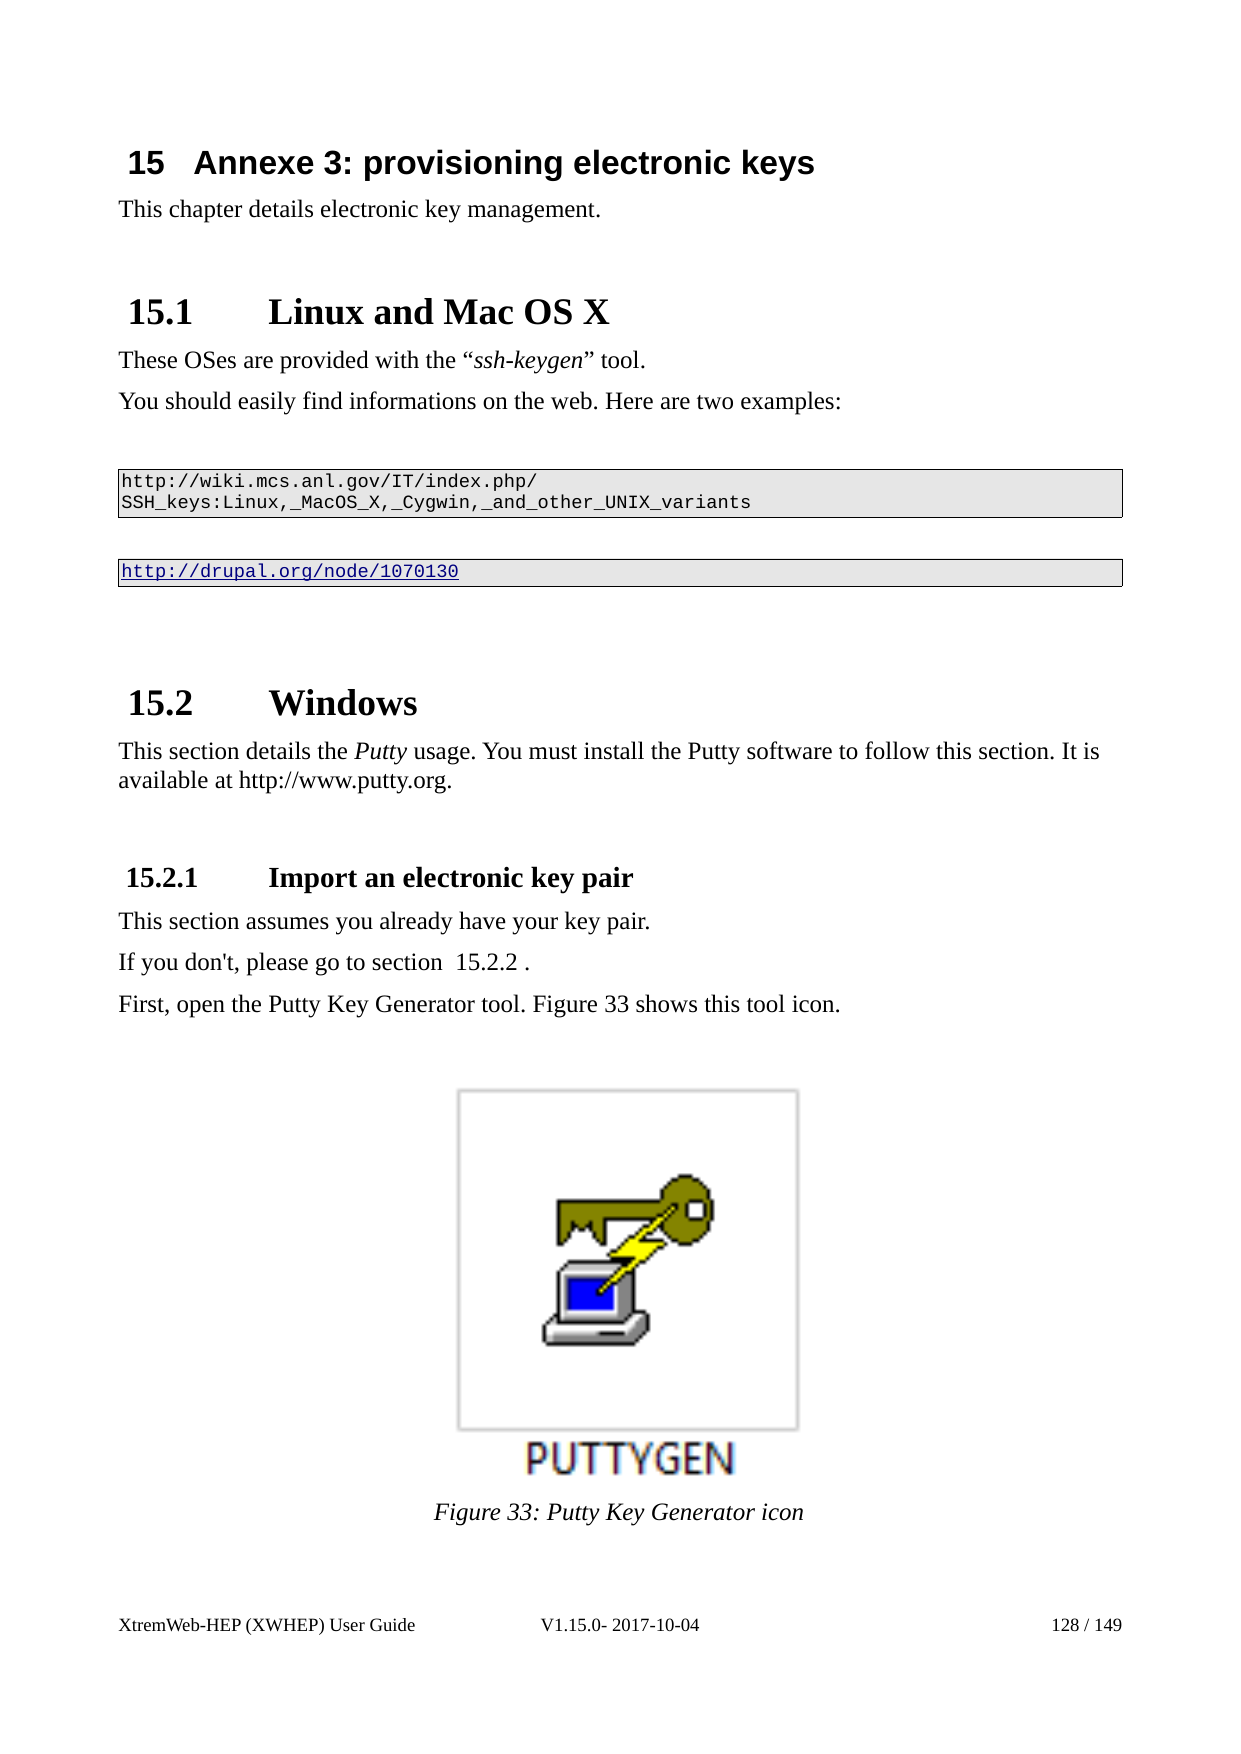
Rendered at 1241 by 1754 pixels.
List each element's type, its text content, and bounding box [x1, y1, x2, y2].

text http://wiki.mcs.anl.gov/IT/index.php/SSH_keys:Linux,_MacOS_X,_Cygwin,_and_other_UNIX_variants [119, 470, 1122, 517]
text This section assumes you already have your key pair. [118, 906, 1122, 935]
text Figure 33: Putty Key Generator icon [426, 1497, 814, 1525]
subtitle Annexe 3: provisioning electronic keys [118, 143, 1122, 182]
picture [426, 1083, 815, 1497]
subtitle Import an electronic key pair [118, 860, 1122, 894]
text http://drupal.org/node/1070130 [119, 560, 1122, 586]
text You should easily find informations on the web. Here are two examples: [118, 386, 1122, 415]
text If you don't, please go to section 15.2.2. [118, 947, 1122, 976]
subtitle Linux and Mac OS X [118, 289, 1122, 332]
text First, open the Putty Key Generator tool. Figure 33 shows this tool icon. [118, 989, 1122, 1017]
text This section details the Putty usage. You must install the Putty software to follow this section. It is available at http://www.putty.org. [118, 736, 1122, 794]
subtitle Windows [118, 681, 1122, 724]
text These OSes are provided with the “ssh-keygen” tool. [118, 345, 1122, 374]
text This chapter details electronic key management. [118, 194, 1122, 223]
